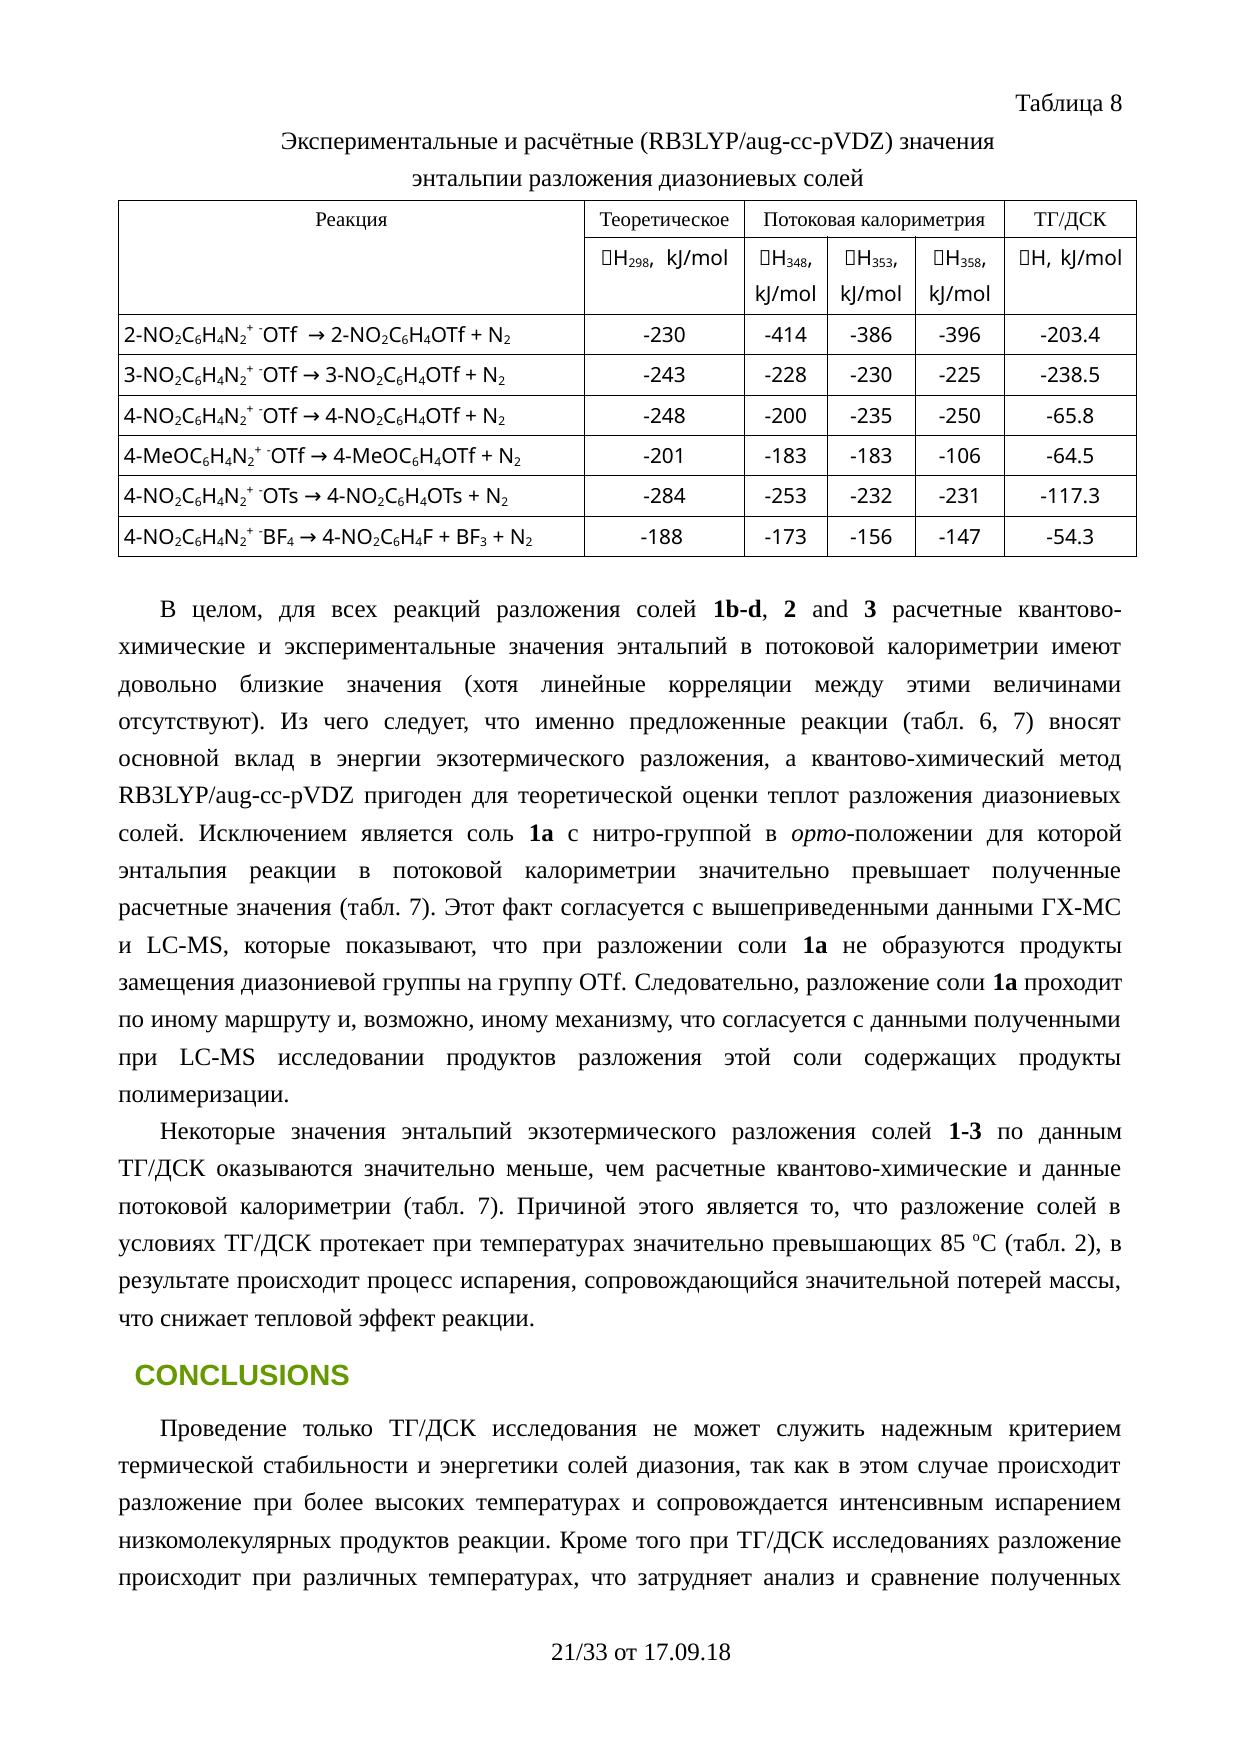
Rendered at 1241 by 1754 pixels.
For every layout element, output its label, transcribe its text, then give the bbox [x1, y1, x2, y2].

table_cell -248 [585, 396, 744, 435]
table_cell -231 [916, 476, 1004, 516]
table_cell -253 [745, 476, 827, 516]
table_cell 3-NO2C6H4N2+ -OTf → 3-NO2C6H4OTf + N2 [119, 355, 584, 394]
text Экспериментальные и расчётные (RB3LYP/aug-cc-pVDZ) значения [118, 126, 1122, 154]
table_cell -183 [745, 436, 827, 475]
table_cell -200 [745, 396, 827, 435]
table_cell -147 [916, 517, 1004, 556]
text В целом, для всех реакций разложения солей 1b-d, 2 and 3 расчетные квантово-химические и экспериментальные значения энтальпий в потоковой калориметрии имеют довольно близкие значения (хотя линейные корреляции между этими величинами отсутствуют). Из чего следует, что именно предложенные реакции (табл. 6, 7) вносят основной вклад в энергии экзотермического разложения, а квантово-химический метод RB3LYP/aug-cc-pVDZ пригоден для теоретической оценки теплот разложения диазониевых солей. Исключением является соль 1a с нитро-группой в орто-положении для которой энтальпия реакции в потоковой калориметрии значительно превышает полученные расчетные значения (табл. 7). Этот факт согласуется с вышеприведенными данными ГХ-МС и LC-MS, которые показывают, что при разложении соли 1a не образуются продукты замещения диазониевой группы на группу OTf. Следовательно, разложение соли 1a проходит по иному маршруту и, возможно, иному механизму, что согласуется с данными полученными при LC-MS исследовании продуктов разложения этой соли содержащих продукты полимеризации. [118, 594, 1122, 1108]
table_cell 4-NO2C6H4N2+ -BF4 → 4-NO2C6H4F + BF3 + N2 [119, 517, 584, 556]
table_cell -414 [745, 315, 827, 354]
table_cell -232 [828, 476, 915, 516]
table_cell -54.3 [1005, 517, 1136, 556]
table_header Теоретическое [585, 201, 744, 236]
text Таблица 8 [118, 88, 1122, 117]
table_cell 2-NO2C6H4N2+ -OTf → 2-NO2C6H4OTf + N2 [119, 315, 584, 354]
table_cell -235 [828, 396, 915, 435]
table_cell -106 [916, 436, 1004, 475]
table_cell -284 [585, 476, 744, 516]
table_cell -203.4 [1005, 315, 1136, 354]
table_cell -65.8 [1005, 396, 1136, 435]
table_cell H348, kJ/mol [745, 238, 827, 314]
table_cell -250 [916, 396, 1004, 435]
text Проведение только ТГ/ДСК исследования не может служить надежным критерием термической стабильности и энергетики солей диазония, так как в этом случае происходит разложение при более высоких температурах и сопровождается интенсивным испарением низкомолекулярных продуктов реакции. Кроме того при ТГ/ДСК исследованиях разложение происходит при различных температурах, что затрудняет анализ и сравнение полученных [118, 1413, 1122, 1591]
table_cell -228 [745, 355, 827, 394]
table_cell H353, kJ/mol [828, 238, 915, 314]
table_header Потоковая калориметрия [745, 201, 1004, 236]
table_cell -183 [828, 436, 915, 475]
table_cell -117.3 [1005, 476, 1136, 516]
table_cell H298, kJ/mol [585, 238, 744, 314]
table_cell -396 [916, 315, 1004, 354]
table_cell 4-NO2C6H4N2+ -OTs → 4-NO2C6H4OTs + N2 [119, 476, 584, 516]
table_cell -230 [585, 315, 744, 354]
table_cell -201 [585, 436, 744, 475]
table_cell -386 [828, 315, 915, 354]
table_header Реакция [119, 201, 584, 314]
table_cell -230 [828, 355, 915, 394]
table_cell -225 [916, 355, 1004, 394]
table_cell -243 [585, 355, 744, 394]
subtitle CONCLUSIONS [118, 1358, 1122, 1391]
table_cell -64.5 [1005, 436, 1136, 475]
table_cell 4-MeOC6H4N2+ -OTf → 4-MeOC6H4OTf + N2 [119, 436, 584, 475]
table_cell -156 [828, 517, 915, 556]
table_cell 4-NO2C6H4N2+ -OTf → 4-NO2C6H4OTf + N2 [119, 396, 584, 435]
table_cell -238.5 [1005, 355, 1136, 394]
table_cell -188 [585, 517, 744, 556]
text энтальпии разложения диазониевых солей [118, 163, 1122, 192]
table_cell -173 [745, 517, 827, 556]
table_header ТГ/ДСК [1005, 201, 1136, 236]
table_cell H358, kJ/mol [916, 238, 1004, 314]
text Некоторые значения энтальпий экзотермического разложения солей 1-3 по данным ТГ/ДСК оказываются значительно меньше, чем расчетные квантово-химические и данные потоковой калориметрии (табл. 7). Причиной этого является то, что разложение солей в условиях ТГ/ДСК протекает при температурах значительно превышающих 85 оС (табл. 2), в результате происходит процесс испарения, сопровождающийся значительной потерей массы, что снижает тепловой эффект реакции. [118, 1116, 1122, 1331]
table_cell H, kJ/mol [1005, 238, 1136, 314]
